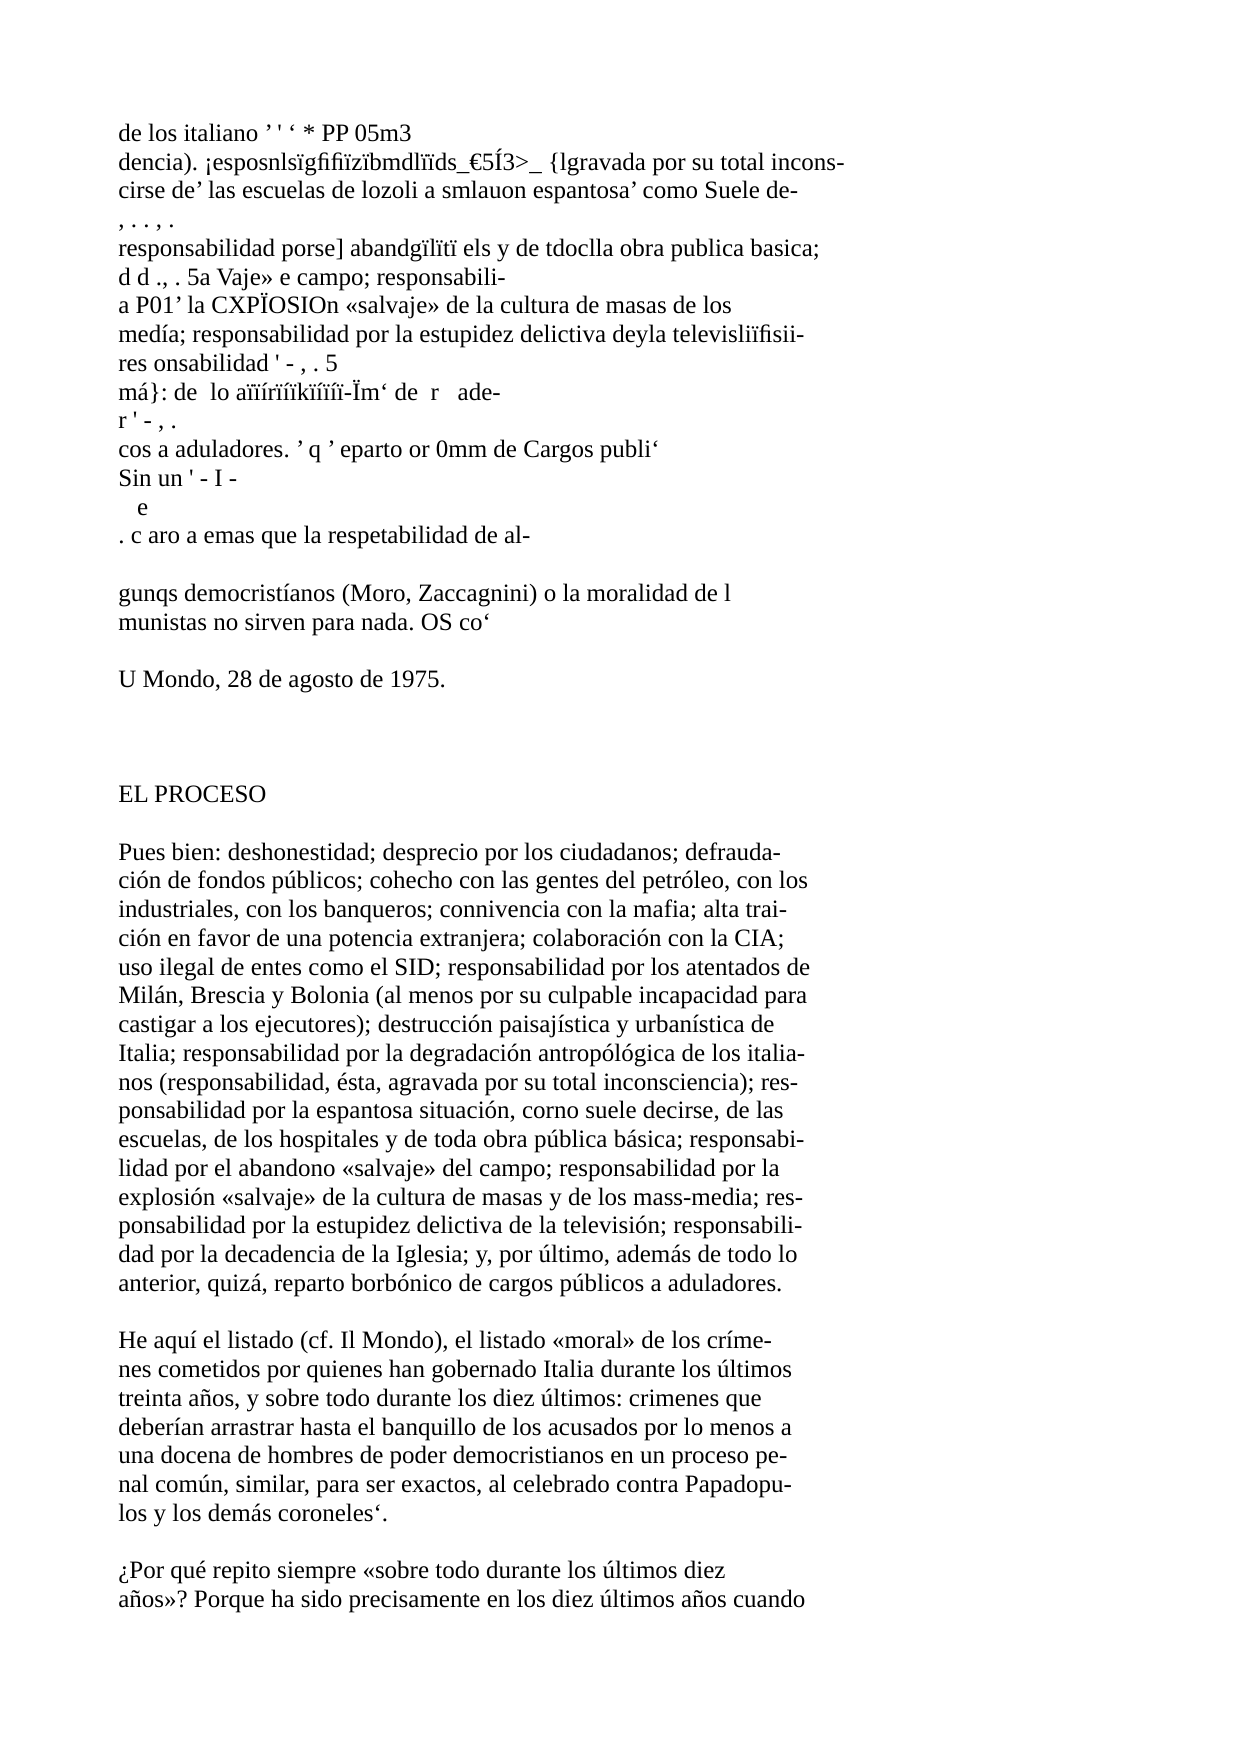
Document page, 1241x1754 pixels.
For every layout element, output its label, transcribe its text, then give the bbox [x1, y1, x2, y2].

text dad por la decadencia de la Iglesia; y, por último, además de todo lo [118, 1239, 1122, 1268]
text EL PROCESO [118, 779, 1122, 808]
text los y los demás coroneles‘. [118, 1498, 1122, 1527]
text má}: de lo aïïírïíïkïíïíï-Ïm‘ de r ade- [118, 377, 1122, 406]
text munistas no sirven para nada. OS co‘ [118, 607, 1122, 636]
text explosión «salvaje» de la cultura de masas y de los mass-media; res- [118, 1182, 1122, 1211]
text ción de fondos públicos; cohecho con las gentes del petróleo, con los [118, 866, 1122, 894]
text nal común, similar, para ser exactos, al celebrado contra Papadopu- [118, 1469, 1122, 1498]
text deberían arrastrar hasta el banquillo de los acusados por lo menos a [118, 1412, 1122, 1441]
text d d ., . 5a Vaje» e campo; responsabili- [118, 262, 1122, 291]
text ponsabilidad por la estupidez delictiva de la televisión; responsabili- [118, 1211, 1122, 1239]
text Pues bien: deshonestidad; desprecio por los ciudadanos; defrauda- [118, 837, 1122, 866]
text e [118, 492, 1122, 521]
text ción en favor de una potencia extranjera; colaboración con la CIA; [118, 923, 1122, 952]
text castigar a los ejecutores); destrucción paisajística y urbanística de [118, 1009, 1122, 1038]
text , . . , . [118, 204, 1122, 233]
text cirse de’ las escuelas de lozoli a smlauon espantosa’ como Suele de- [118, 176, 1122, 204]
text Milán, Brescia y Bolonia (al menos por su culpable incapacidad para [118, 981, 1122, 1009]
text Italia; responsabilidad por la degradación antropólógica de los italia- [118, 1038, 1122, 1067]
text escuelas, de los hospitales y de toda obra pública básica; responsabi- [118, 1124, 1122, 1153]
text responsabilidad porse] abandgïlïtï els y de tdoclla obra publica basica; [118, 233, 1122, 262]
text lidad por el abandono «salvaje» del campo; responsabilidad por la [118, 1153, 1122, 1182]
text industriales, con los banqueros; connivencia con la mafia; alta trai- [118, 894, 1122, 923]
text dencia). ¡esposnlsïgﬁﬁïzïbmdlïïds_€5Í3>_ {lgravada por su total incons- [118, 147, 1122, 176]
text de los italiano ’ ' ‘ * PP 05m3 [118, 118, 1122, 147]
text . c aro a emas que la respetabilidad de al- [118, 521, 1122, 549]
text Sin un ' - I - [118, 463, 1122, 492]
text nos (responsabilidad, ésta, agravada por su total inconsciencia); res- [118, 1067, 1122, 1096]
text ponsabilidad por la espantosa situación, corno suele decirse, de las [118, 1096, 1122, 1124]
text años»? Porque ha sido precisamente en los diez últimos años cuando [118, 1584, 1122, 1613]
text una docena de hombres de poder democristianos en un proceso pe- [118, 1441, 1122, 1469]
text U Mondo, 28 de agosto de 1975. [118, 664, 1122, 693]
text He aquí el listado (cf. Il Mondo), el listado «moral» de los críme- [118, 1326, 1122, 1354]
text medía; responsabilidad por la estupidez delictiva deyla televisliïﬁsii- [118, 319, 1122, 348]
text r ' - , . [118, 406, 1122, 434]
text gunqs democristíanos (Moro, Zaccagnini) o la moralidad de l [118, 578, 1122, 607]
text cos a aduladores. ’ q ’ eparto or 0mm de Cargos publi‘ [118, 434, 1122, 463]
text ¿Por qué repito siempre «sobre todo durante los últimos diez [118, 1556, 1122, 1584]
text uso ilegal de entes como el SID; responsabilidad por los atentados de [118, 952, 1122, 981]
text anterior, quizá, reparto borbónico de cargos públicos a aduladores. [118, 1268, 1122, 1297]
text treinta años, y sobre todo durante los diez últimos: crimenes que [118, 1383, 1122, 1412]
text nes cometidos por quienes han gobernado Italia durante los últimos [118, 1354, 1122, 1383]
text res onsabilidad ' - , . 5 [118, 348, 1122, 377]
text a P01’ la CXPÏOSIOn «salvaje» de la cultura de masas de los [118, 291, 1122, 319]
